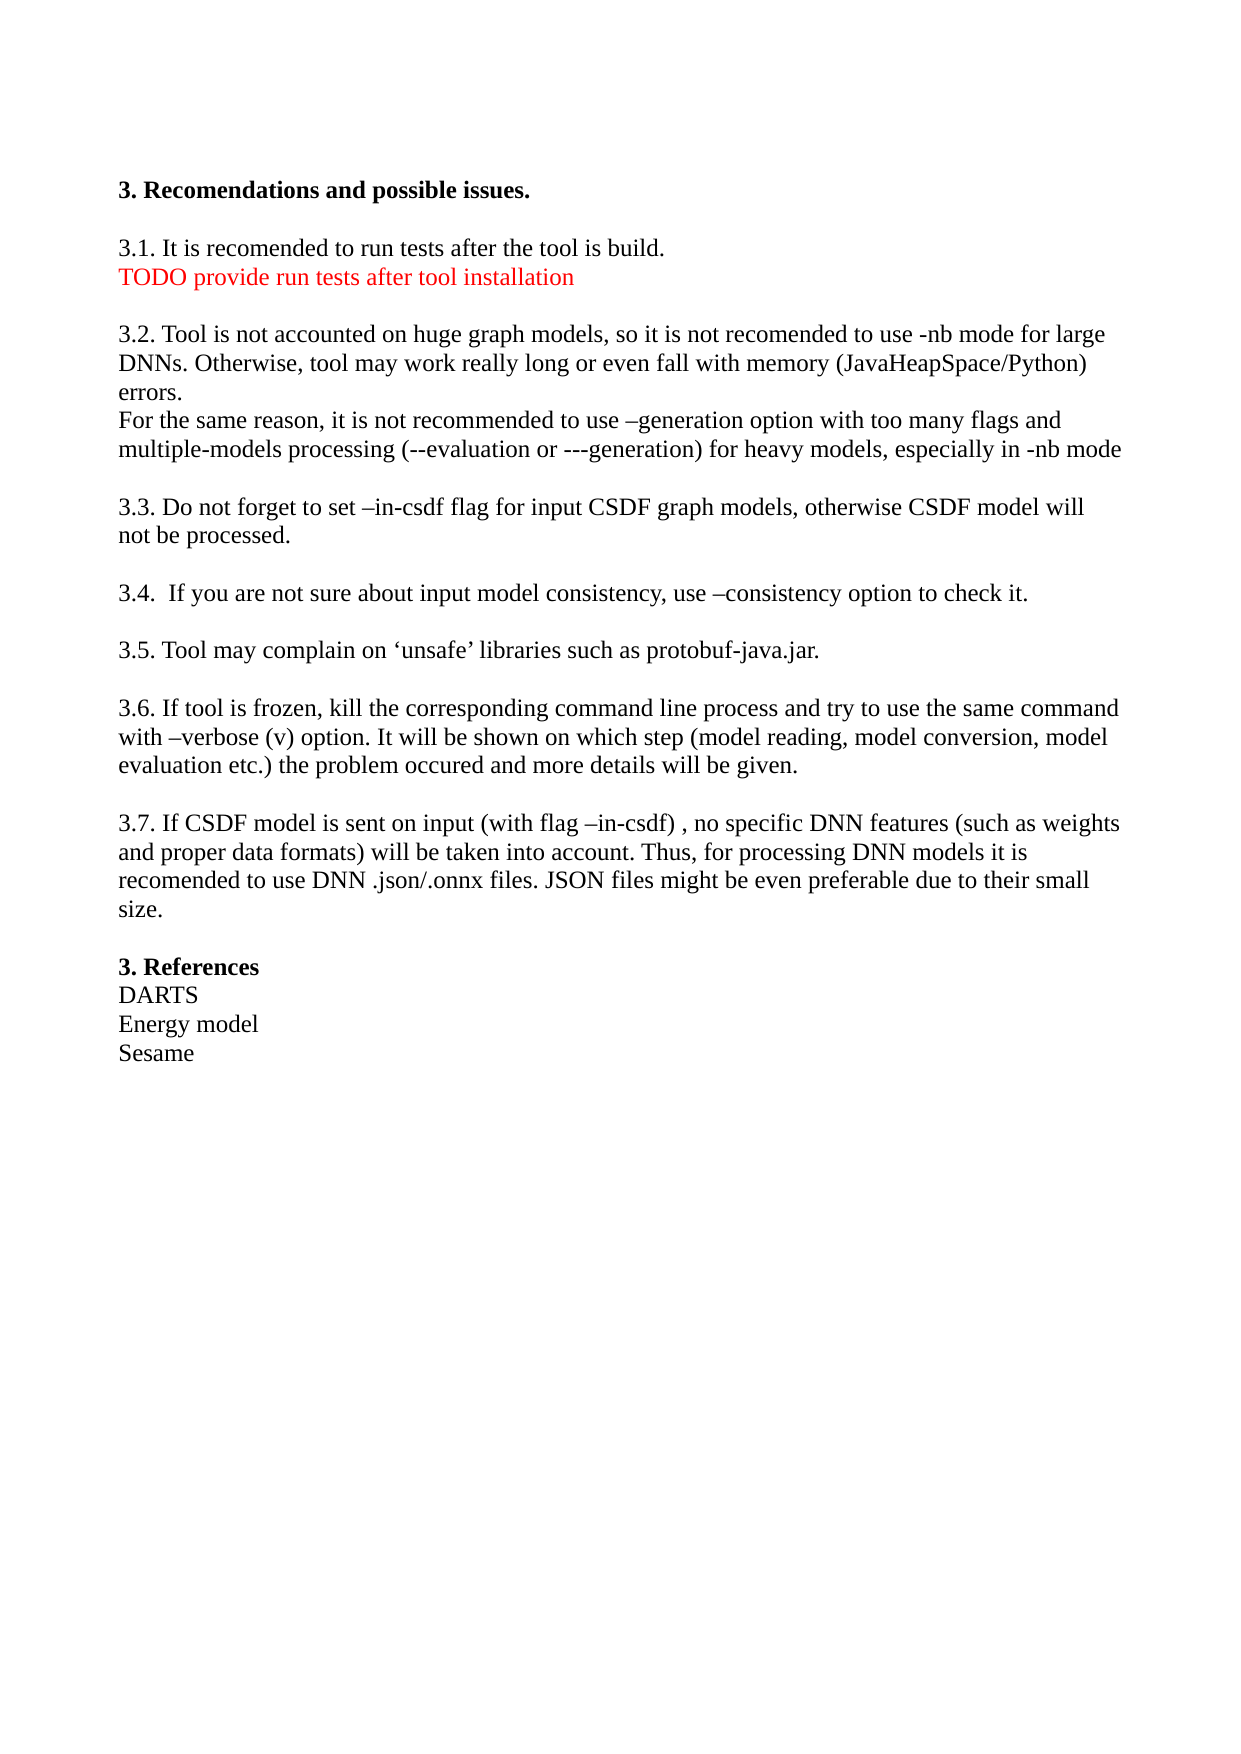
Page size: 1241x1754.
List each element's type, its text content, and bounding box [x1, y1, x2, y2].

text DARTS [118, 981, 1122, 1009]
text 3.1. It is recomended to run tests after the tool is build. [118, 233, 1122, 262]
text Energy model [118, 1009, 1122, 1038]
text 3.7. If CSDF model is sent on input (with flag –in-csdf) , no specific DNN features (such as weights and proper data formats) will be taken into account. Thus, for processing DNN models it is recomended to use DNN .json/.onnx files. JSON files might be even preferable due to their small size. [118, 808, 1122, 923]
text Sesame [118, 1038, 1122, 1067]
text 3.3. Do not forget to set –in-csdf flag for input CSDF graph models, otherwise CSDF model will not be processed. [118, 492, 1122, 549]
text 3. Recomendations and possible issues. [118, 176, 1122, 204]
text 3.6. If tool is frozen, kill the corresponding command line process and try to use the same command with –verbose (v) option. It will be shown on which step (model reading, model conversion, model evaluation etc.) the problem occured and more details will be given. [118, 693, 1122, 779]
text For the same reason, it is not recommended to use –generation option with too many flags and multiple-models processing (--evaluation or ---generation) for heavy models, especially in -nb mode [118, 406, 1122, 463]
text 3.4. If you are not sure about input model consistency, use –consistency option to check it. [118, 578, 1122, 607]
text TODO provide run tests after tool installation [118, 262, 1122, 291]
text 3.5. Tool may complain on ‘unsafe’ libraries such as protobuf-java.jar. [118, 636, 1122, 664]
text 3. References [118, 952, 1122, 981]
text 3.2. Tool is not accounted on huge graph models, so it is not recomended to use -nb mode for large DNNs. Otherwise, tool may work really long or even fall with memory (JavaHeapSpace/Python) errors. [118, 319, 1122, 406]
